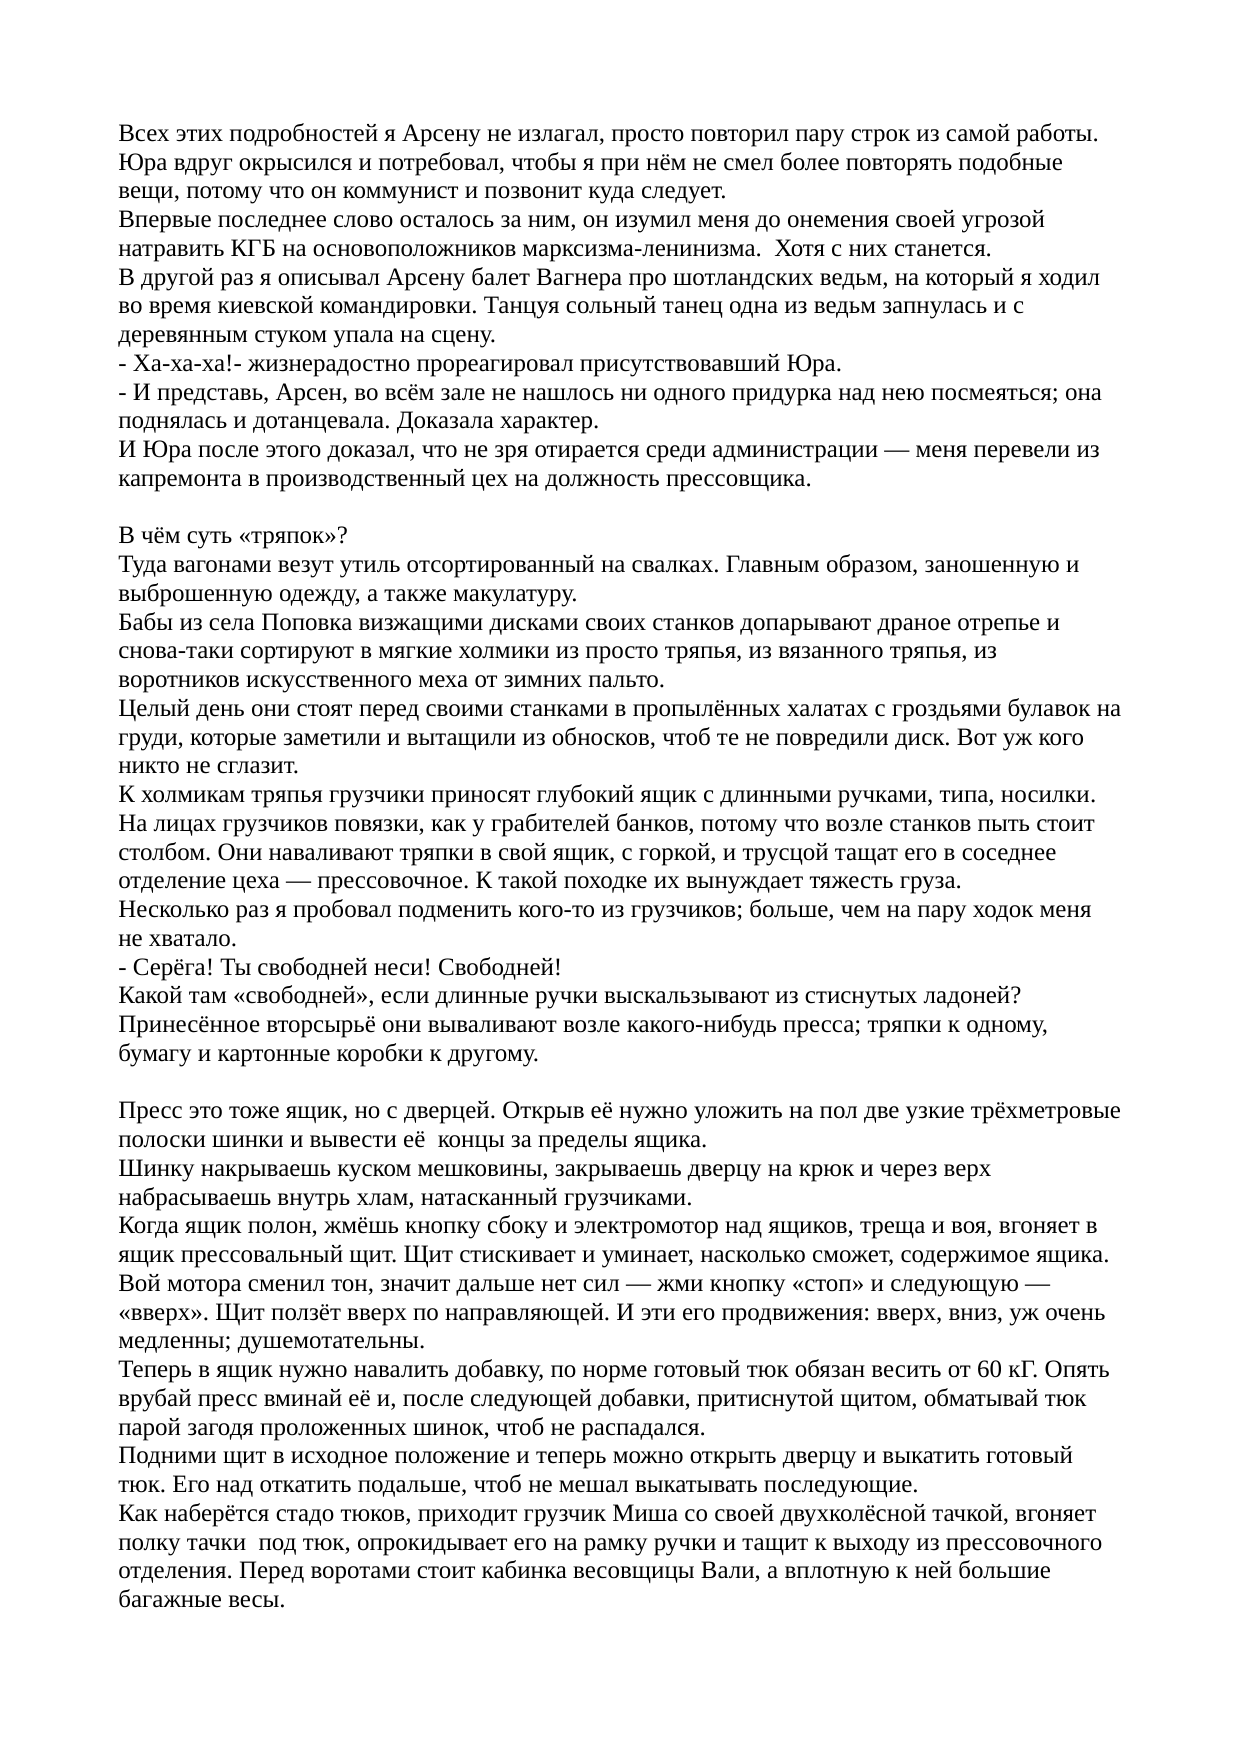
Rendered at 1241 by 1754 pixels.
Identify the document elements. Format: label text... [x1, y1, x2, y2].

text И Юра после этого доказал, что не зря отирается среди администрации — меня перевели из капремонта в производственный цех на должность прессовщика. [118, 434, 1122, 492]
text Несколько раз я пробовал подменить кого-то из грузчиков; больше, чем на пару ходок меня не хватало. [118, 894, 1122, 952]
text В другой раз я описывал Арсену балет Вагнера про шотландских ведьм, на который я ходил во время киевской командировки. Танцуя сольный танец одна из ведьм запнулась и с деревянным стуком упала на сцену. [118, 262, 1122, 348]
text Принесённое вторсырьё они вываливают возле какого-нибудь пресса; тряпки к одному, бумагу и картонные коробки к другому. [118, 1009, 1122, 1067]
text Туда вагонами везут утиль отсортированный на свалках. Главным образом, заношенную и выброшенную одежду, а также макулатуру. [118, 549, 1122, 607]
text Теперь в ящик нужно навалить добавку, по норме готовый тюк обязан весить от 60 кГ. Опять врубай пресс вминай её и, после следующей добавки, притиснутой щитом, обматывай тюк парой загодя проложенных шинок, чтоб не распадался. [118, 1354, 1122, 1441]
text - Серёга! Ты свободней неси! Свободней! [118, 952, 1122, 981]
text Подними щит в исходное положение и теперь можно открыть дверцу и выкатить готовый тюк. Его над откатить подальше, чтоб не мешал выкатывать последующие. [118, 1441, 1122, 1498]
text Пресс это тоже ящик, но с дверцей. Открыв её нужно уложить на пол две узкие трёхметровые полоски шинки и вывести её концы за пределы ящика. [118, 1096, 1122, 1153]
text Бабы из села Поповка визжащими дисками своих станков допарывают драное отрепье и снова-таки сортируют в мягкие холмики из просто тряпья, из вязанного тряпья, из воротников искусственного меха от зимних пальто. [118, 607, 1122, 693]
text - И представь, Арсен, во всём зале не нашлось ни одного придурка над нею посмеяться; она поднялась и дотанцевала. Доказала характер. [118, 377, 1122, 434]
text Впервые последнее слово осталось за ним, он изумил меня до онемения своей угрозой натравить КГБ на основоположников марксизма-ленинизма. Хотя с них станется. [118, 204, 1122, 262]
text Целый день они стоят перед своими станками в пропылённых халатах с гроздьями булавок на груди, которые заметили и вытащили из обносков, чтоб те не повредили диск. Вот уж кого никто не сглазит. [118, 693, 1122, 779]
text В чём суть «тряпок»? [118, 521, 1122, 549]
text - Ха-ха-ха!- жизнерадостно прореагировал присутствовавший Юра. [118, 348, 1122, 377]
text Какой там «свободней», если длинные ручки выскальзывают из стиснутых ладоней? [118, 981, 1122, 1009]
text Шинку накрываешь куском мешковины, закрываешь дверцу на крюк и через верх набрасываешь внутрь хлам, натасканный грузчиками. [118, 1153, 1122, 1211]
text К холмикам тряпья грузчики приносят глубокий ящик с длинными ручками, типа, носилки. На лицах грузчиков повязки, как у грабителей банков, потому что возле станков пыть стоит столбом. Они наваливают тряпки в свой ящик, с горкой, и трусцой тащат его в соседнее отделение цеха — прессовочное. К такой походке их вынуждает тяжесть груза. [118, 779, 1122, 894]
text Юра вдруг окрысился и потребовал, чтобы я при нём не смел более повторять подобные вещи, потому что он коммунист и позвонит куда следует. [118, 147, 1122, 204]
text Всех этих подробностей я Арсену не излагал, просто повторил пару строк из самой работы. [118, 118, 1122, 147]
text Как наберётся стадо тюков, приходит грузчик Миша со своей двухколёсной тачкой, вгоняет полку тачки под тюк, опрокидывает его на рамку ручки и тащит к выходу из прессовочного отделения. Перед воротами стоит кабинка весовщицы Вали, а вплотную к ней большие багажные весы. [118, 1498, 1122, 1613]
text Когда ящик полон, жмёшь кнопку сбоку и электромотор над ящиков, треща и воя, вгоняет в ящик прессовальный щит. Щит стискивает и уминает, насколько сможет, содержимое ящика. Вой мотора сменил тон, значит дальше нет сил — жми кнопку «стоп» и следующую — «вверх». Щит ползёт вверх по направляющей. И эти его продвижения: вверх, вниз, уж очень медленны; душемотательны. [118, 1211, 1122, 1354]
